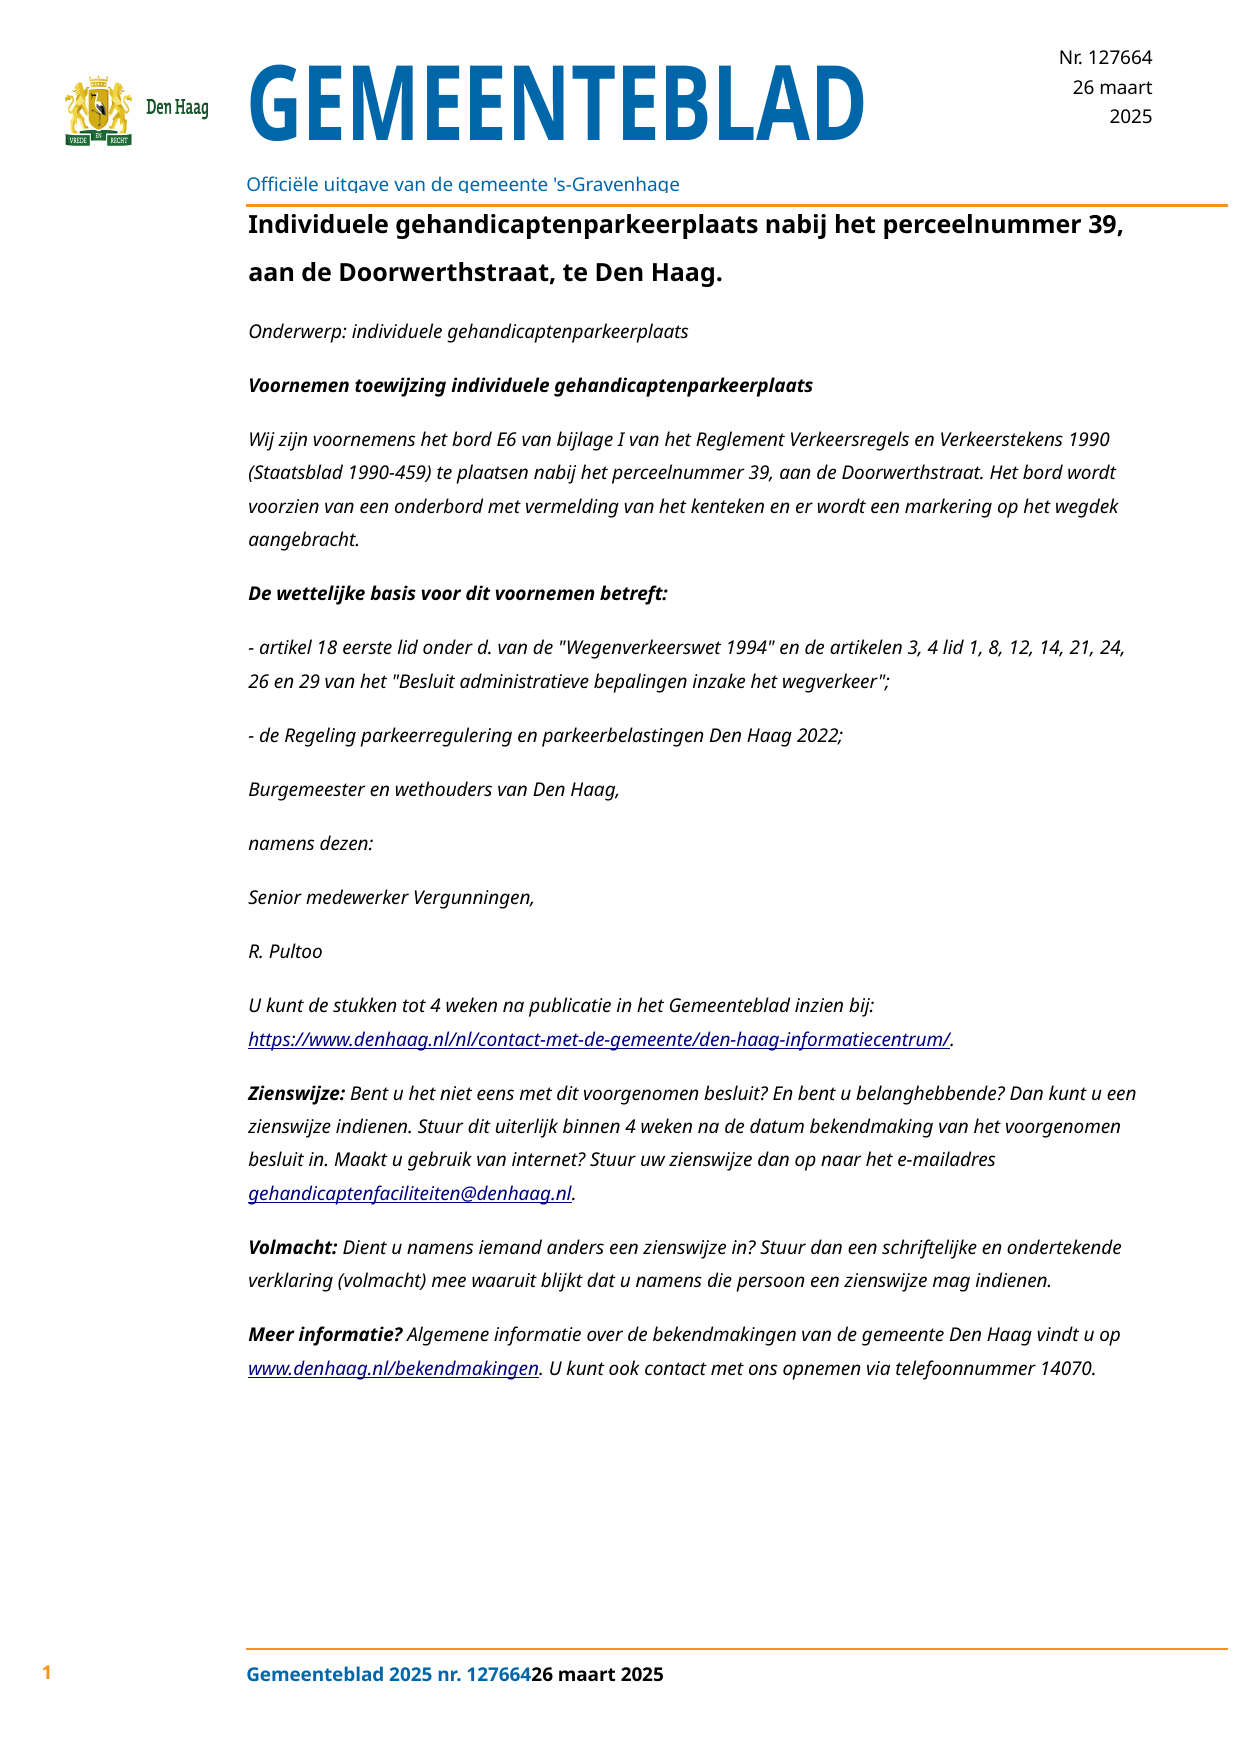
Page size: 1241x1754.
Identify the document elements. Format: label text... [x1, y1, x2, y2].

text Individuele gehandicaptenparkeerplaats nabij het perceelnummer 39, aan de Doorwerthstraat, te Den Haag. [248, 207, 1152, 288]
text - de Regeling parkeerregulering en parkeerbelastingen Den Haag 2022; [248, 722, 1152, 748]
text Senior medewerker Vergunningen, [248, 884, 1152, 910]
text - artikel 18 eerste lid onder d. van de "Wegenverkeerswet 1994" en de artikelen 3, 4 lid 1, 8, 12, 14, 21, 24, 26 en 29 van het "Besluit administratieve bepalingen inzake het wegverkeer"; [248, 634, 1152, 694]
text Zienswijze: Bent u het niet eens met dit voorgenomen besluit? En bent u belanghebbende? Dan kunt u een zienswijze indienen. Stuur dit uiterlijk binnen 4 weken na de datum bekendmaking van het voorgenomen besluit in. Maakt u gebruik van internet? Stuur uw zienswijze dan op naar het e-mailadres gehandicaptenfaciliteiten@denhaag.nl. [248, 1080, 1152, 1206]
text Wij zijn voornemens het bord E6 van bijlage I van het Reglement Verkeersregels en Verkeerstekens 1990 (Staatsblad 1990-459) te plaatsen nabij het perceelnummer 39, aan de Doorwerthstraat. Het bord wordt voorzien van een onderbord met vermelding van het kenteken en er wordt een markering op het wegdek aangebracht. [248, 426, 1152, 552]
text Meer informatie? Algemene informatie over de bekendmakingen van de gemeente Den Haag vindt u op www.denhaag.nl/bekendmakingen. U kunt ook contact met ons opnemen via telefoonnummer 14070. [248, 1322, 1152, 1381]
text namens dezen: [248, 830, 1152, 856]
text Onderwerp: individuele gehandicaptenparkeerplaats [248, 318, 1152, 344]
picture [41, 47, 231, 172]
text De wettelijke basis voor dit voornemen betreft: [248, 580, 1152, 606]
text Burgemeester en wethouders van Den Haag, [248, 776, 1152, 802]
text Voornemen toewijzing individuele gehandicaptenparkeerplaats [248, 372, 1152, 398]
text Volmacht: Dient u namens iemand anders een zienswijze in? Stuur dan een schriftelijke en ondertekende verklaring (volmacht) mee waaruit blijkt dat u namens die persoon een zienswijze mag indienen. [248, 1234, 1152, 1293]
text U kunt de stukken tot 4 weken na publicatie in het Gemeenteblad inzien bij: https://www.denhaag.nl/nl/contact-met-de-gemeente/den-haag-informatiecentrum/. [248, 992, 1152, 1051]
text R. Pultoo [248, 938, 1152, 964]
